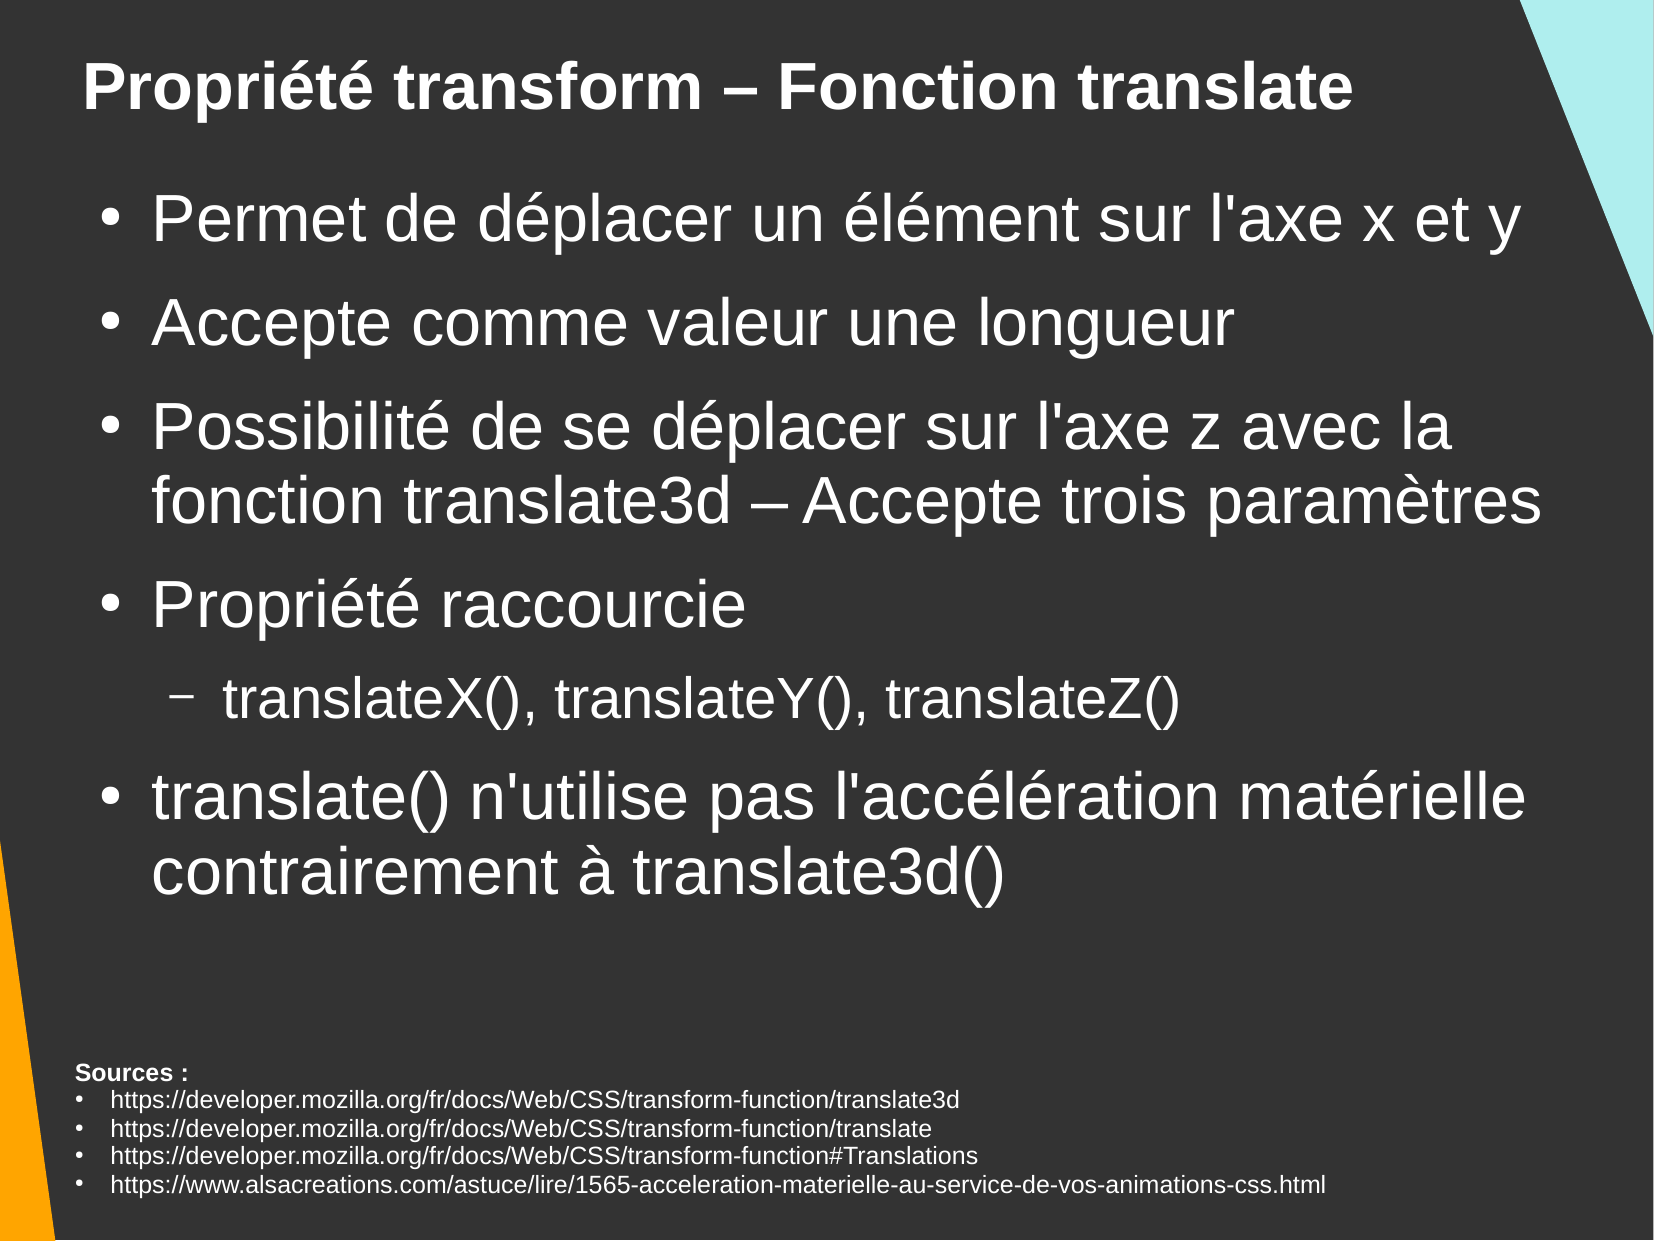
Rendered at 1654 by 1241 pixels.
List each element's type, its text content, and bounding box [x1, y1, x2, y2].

title Propriété transform – Fonction translate [82, 49, 1571, 152]
list Permet de déplacer un élément sur l'axe x et y Accepte comme valeur une longueur Possibilité de se déplacer sur l'axe z avec la fonction translate3d – Accepte trois paramètres Propriété raccourcie translateX(), translateY(), translateZ() translate() n'utilise pas l'accélération matérielle contrairement à translate3d() [80, 180, 1630, 993]
text_box [0, 840, 56, 1241]
text_box Sources : https://developer.mozilla.org/fr/docs/Web/CSS/transform-function/translate3d https://developer.mozilla.org/fr/docs/Web/CSS/transform-function/translate https://developer.mozilla.org/fr/docs/Web/CSS/transform-function#Translations https://www.alsacreations.com/astuce/lire/1565-acceleration-materielle-au-service-de-vos-animations-css.html [60, 1050, 1546, 1217]
text_box [1519, 0, 1654, 339]
